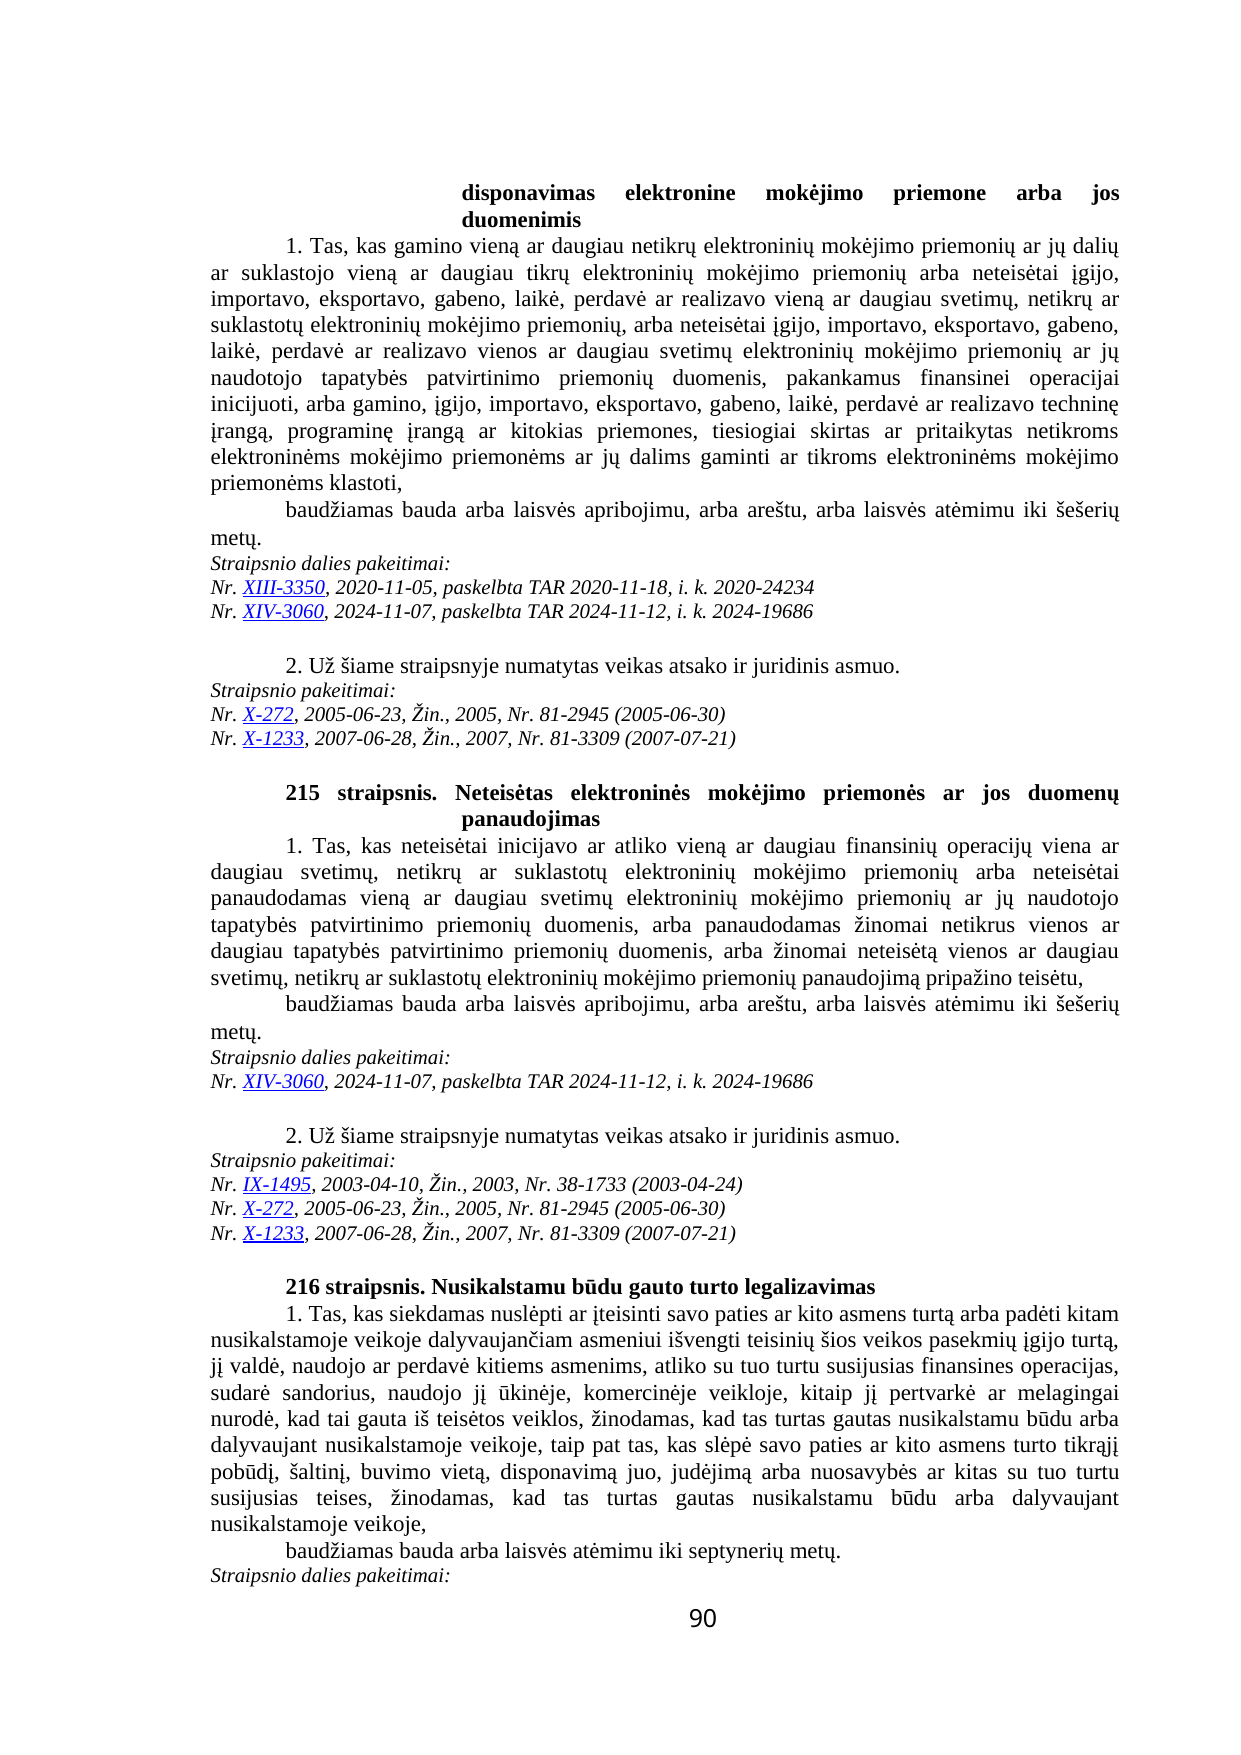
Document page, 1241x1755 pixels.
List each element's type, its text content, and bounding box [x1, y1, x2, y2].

text Nr. X-1233, 2007-06-28, Žin., 2007, Nr. 81-3309 (2007-07-21) [210, 726, 1120, 750]
text 1. Tas, kas gamino vieną ar daugiau netikrų elektroninių mokėjimo priemonių ar jų dalių ar suklastojo vieną ar daugiau tikrų elektroninių mokėjimo priemonių arba neteisėtai įgijo, importavo, eksportavo, gabeno, laikė, perdavė ar realizavo vieną ar daugiau svetimų, netikrų ar suklastotų elektroninių mokėjimo priemonių, arba neteisėtai įgijo, importavo, eksportavo, gabeno, laikė, perdavė ar realizavo vienos ar daugiau svetimų elektroninių mokėjimo priemonių ar jų naudotojo tapatybės patvirtinimo priemonių duomenis, pakankamus finansinei operacijai inicijuoti, arba gamino, įgijo, importavo, eksportavo, gabeno, laikė, perdavė ar realizavo techninę įrangą, programinę įrangą ar kitokias priemones, tiesiogiai skirtas ar pritaikytas netikroms elektroninėms mokėjimo priemonėms ar jų dalims gaminti ar tikroms elektroninėms mokėjimo priemonėms klastoti, [210, 232, 1120, 496]
text Nr. X-272, 2005-06-23, Žin., 2005, Nr. 81-2945 (2005-06-30) [210, 1196, 1120, 1220]
text disponavimas elektronine mokėjimo priemone arba jos duomenimis [285, 179, 1120, 232]
text Straipsnio dalies pakeitimai: [210, 1045, 1120, 1069]
text Nr. XIV-3060, 2024-11-07, paskelbta TAR 2024-11-12, i. k. 2024-19686 [210, 1069, 1120, 1093]
text Straipsnio dalies pakeitimai: [210, 1563, 1120, 1587]
text baudžiamas bauda arba laisvės apribojimu, arba areštu, arba laisvės atėmimu iki šešerių metų. [210, 496, 1120, 551]
text Nr. XIII-3350, 2020-11-05, paskelbta TAR 2020-11-18, i. k. 2020-24234 [210, 575, 1120, 599]
text 1. Tas, kas neteisėtai inicijavo ar atliko vieną ar daugiau finansinių operacijų viena ar daugiau svetimų, netikrų ar suklastotų elektroninių mokėjimo priemonių arba neteisėtai panaudodamas vieną ar daugiau svetimų elektroninių mokėjimo priemonių ar jų naudotojo tapatybės patvirtinimo priemonių duomenis, arba panaudodamas žinomai netikrus vienos ar daugiau tapatybės patvirtinimo priemonių duomenis, arba žinomai neteisėtą vienos ar daugiau svetimų, netikrų ar suklastotų elektroninių mokėjimo priemonių panaudojimą pripažino teisėtu, [210, 832, 1120, 990]
text 216 straipsnis. Nusikalstamu būdu gauto turto legalizavimas [210, 1273, 1120, 1299]
text Straipsnio pakeitimai: [210, 1148, 1120, 1172]
text 2. Už šiame straipsnyje numatytas veikas atsako ir juridinis asmuo. [210, 1122, 1120, 1148]
text baudžiamas bauda arba laisvės atėmimu iki septynerių metų. [210, 1537, 1120, 1563]
text Nr. XIV-3060, 2024-11-07, paskelbta TAR 2024-11-12, i. k. 2024-19686 [210, 599, 1120, 623]
text baudžiamas bauda arba laisvės apribojimu, arba areštu, arba laisvės atėmimu iki šešerių metų. [210, 990, 1120, 1045]
text Straipsnio pakeitimai: [210, 678, 1120, 702]
text Nr. X-1233, 2007-06-28, Žin., 2007, Nr. 81-3309 (2007-07-21) [210, 1220, 1120, 1244]
text Nr. X-272, 2005-06-23, Žin., 2005, Nr. 81-2945 (2005-06-30) [210, 702, 1120, 726]
text Straipsnio dalies pakeitimai: [210, 551, 1120, 575]
text 215 straipsnis. Neteisėtas elektroninės mokėjimo priemonės ar jos duomenų panaudojimas [285, 779, 1120, 832]
text Nr. IX-1495, 2003-04-10, Žin., 2003, Nr. 38-1733 (2003-04-24) [210, 1172, 1120, 1196]
text 2. Už šiame straipsnyje numatytas veikas atsako ir juridinis asmuo. [210, 652, 1120, 678]
text 1. Tas, kas siekdamas nuslėpti ar įteisinti savo paties ar kito asmens turtą arba padėti kitam nusikalstamoje veikoje dalyvaujančiam asmeniui išvengti teisinių šios veikos pasekmių įgijo turtą, jį valdė, naudojo ar perdavė kitiems asmenims, atliko su tuo turtu susijusias finansines operacijas, sudarė sandorius, naudojo jį ūkinėje, komercinėje veikloje, kitaip jį pertvarkė ar melagingai nurodė, kad tai gauta iš teisėtos veiklos, žinodamas, kad tas turtas gautas nusikalstamu būdu arba dalyvaujant nusikalstamoje veikoje, taip pat tas, kas slėpė savo paties ar kito asmens turto tikrąjį pobūdį, šaltinį, buvimo vietą, disponavimą juo, judėjimą arba nuosavybės ar kitas su tuo turtu susijusias teises, žinodamas, kad tas turtas gautas nusikalstamu būdu arba dalyvaujant nusikalstamoje veikoje, [210, 1299, 1120, 1537]
